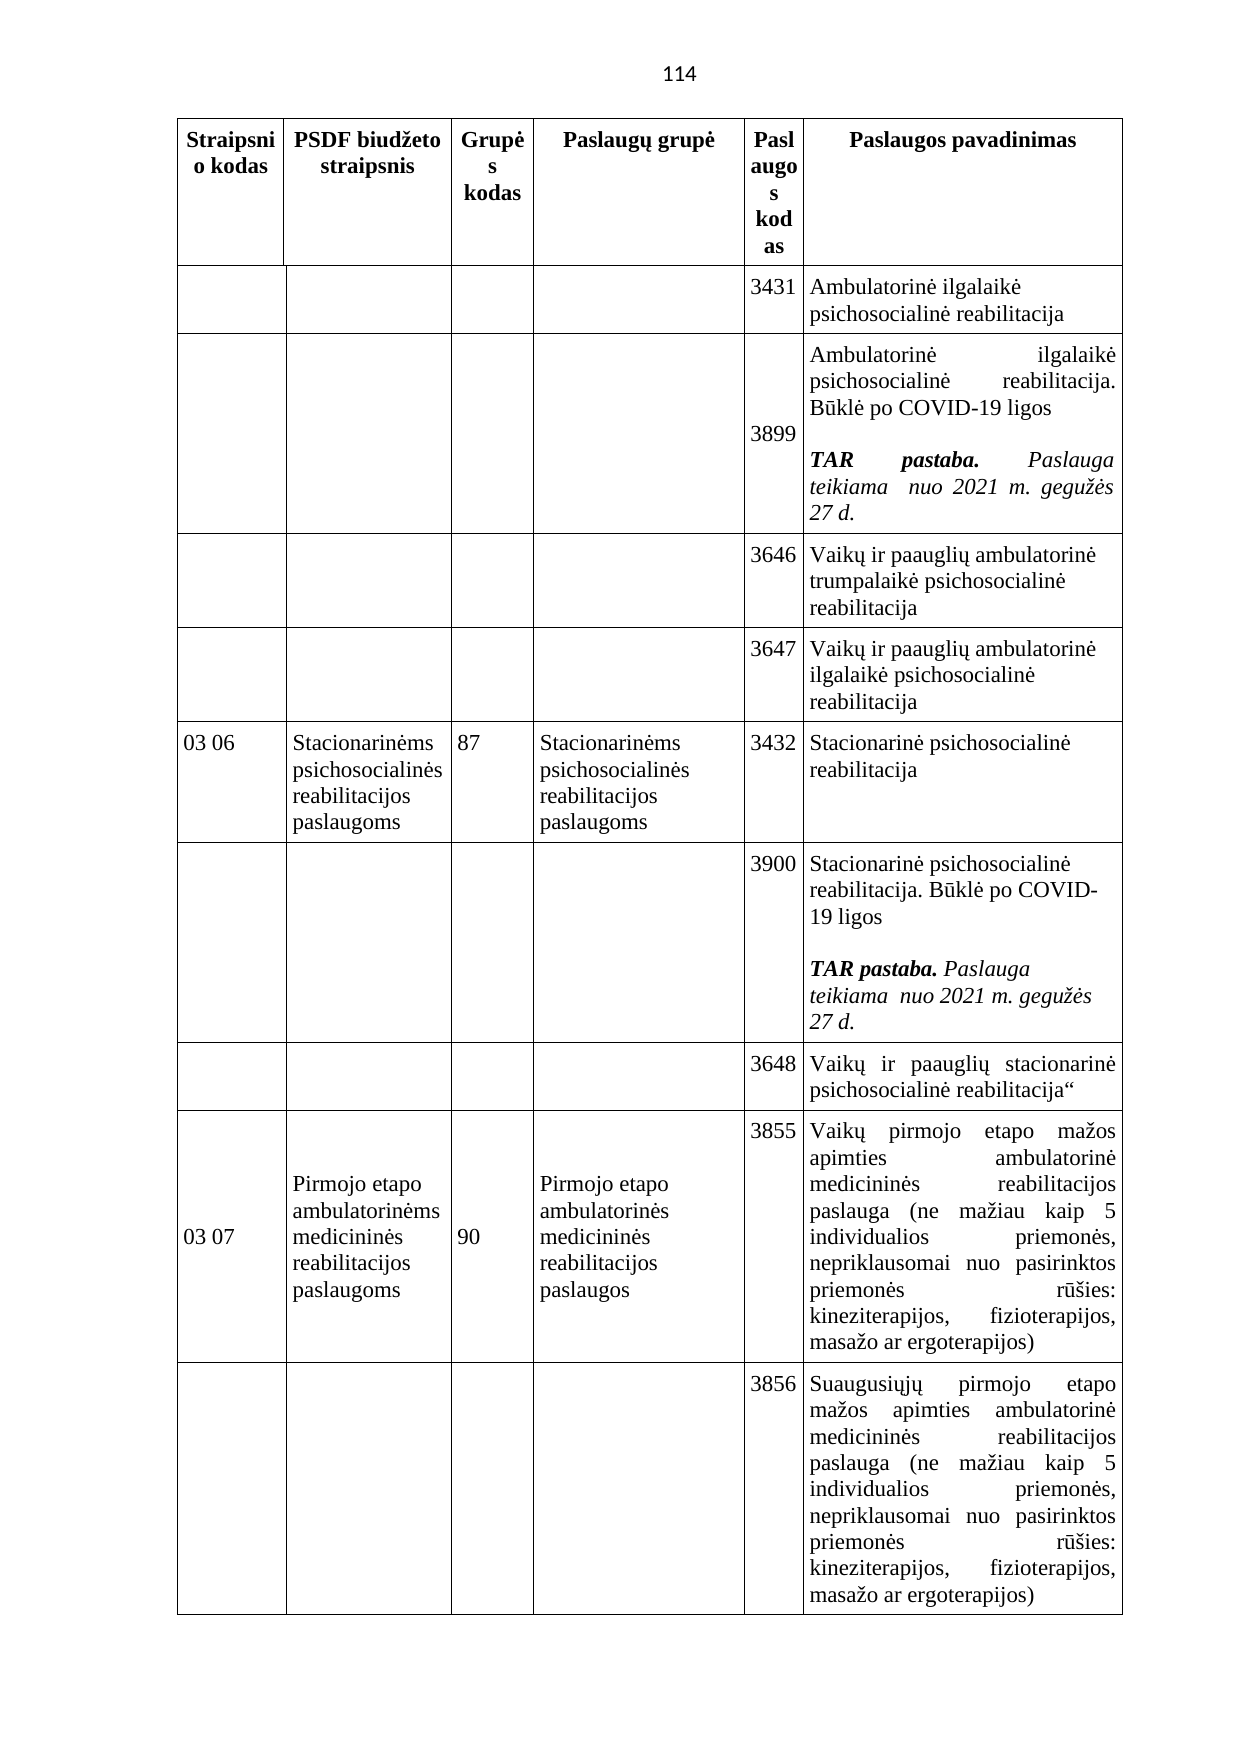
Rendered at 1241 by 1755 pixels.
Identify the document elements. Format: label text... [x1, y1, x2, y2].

table_cell [452, 534, 533, 627]
table_cell Stacionarinė psichosocialinė reabilitacija [804, 722, 1122, 842]
table_cell [287, 843, 451, 1042]
table_cell [452, 1363, 533, 1614]
table_cell Vaikų pirmojo etapo mažos apimties ambulatorinė medicininės reabilitacijos paslauga (ne mažiau kaip 5 individualios priemonės, nepriklausomai nuo pasirinktos priemonės rūšies: kineziterapijos, fizioterapijos, masažo ar ergoterapijos) [804, 1111, 1122, 1362]
table_header Paslaugos kodas [745, 119, 803, 265]
table_cell [178, 334, 286, 533]
table_cell [534, 1363, 744, 1614]
table_cell Stacionarinėms psichosocialinės reabilitacijos paslaugoms [534, 722, 744, 842]
table_header PSDF biudžeto straipsnis [284, 119, 451, 265]
table_cell Pirmojo etapo ambulatorinėms medicininės reabilitacijos paslaugoms [287, 1111, 451, 1362]
table_cell [534, 1043, 744, 1109]
table_cell [452, 334, 533, 533]
table_cell [287, 534, 451, 627]
table_cell Stacionarinė psichosocialinė reabilitacija. Būklė po COVID-19 ligos TAR pastaba. Paslauga teikiama nuo 2021 m. gegužės 27 d. [804, 843, 1122, 1042]
table_cell Pirmojo etapo ambulatorinės medicininės reabilitacijos paslaugos [534, 1111, 744, 1362]
table_cell 3855 [745, 1111, 803, 1362]
table_cell [452, 628, 533, 721]
table_cell 3900 [745, 843, 803, 1042]
table_cell [534, 843, 744, 1042]
table_header Paslaugos pavadinimas [804, 119, 1122, 265]
table_cell 3647 [745, 628, 803, 721]
table_cell [534, 628, 744, 721]
table_cell [287, 1043, 451, 1109]
table_cell [178, 843, 286, 1042]
table_cell 3856 [745, 1363, 803, 1614]
table_cell Ambulatorinė ilgalaikė psichosocialinė reabilitacija. Būklė po COVID-19 ligos TAR pastaba. Paslauga teikiama nuo 2021 m. gegužės 27 d. [804, 334, 1122, 533]
table_cell 3432 [745, 722, 803, 842]
table_cell 3646 [745, 534, 803, 627]
table_cell [452, 266, 533, 333]
table_header Straipsnio kodas [178, 119, 283, 265]
table_cell Vaikų ir paauglių ambulatorinė ilgalaikė psichosocialinė reabilitacija [804, 628, 1122, 721]
table_cell [287, 266, 451, 333]
table_cell Stacionarinėms psichosocialinės reabilitacijos paslaugoms [287, 722, 451, 842]
table_cell [534, 266, 744, 333]
table_cell [178, 628, 286, 721]
table_cell [178, 534, 286, 627]
table_cell [452, 843, 533, 1042]
table_cell [178, 266, 286, 333]
table_cell Vaikų ir paauglių stacionarinė psichosocialinė reabilitacija“ [804, 1043, 1122, 1109]
table_cell [534, 334, 744, 533]
table_cell [287, 334, 451, 533]
table_cell Ambulatorinė ilgalaikė psichosocialinė reabilitacija [804, 266, 1122, 333]
table_cell [287, 628, 451, 721]
table_cell Suaugusiųjų pirmojo etapo mažos apimties ambulatorinė medicininės reabilitacijos paslauga (ne mažiau kaip 5 individualios priemonės, nepriklausomai nuo pasirinktos priemonės rūšies: kineziterapijos, fizioterapijos, masažo ar ergoterapijos) [804, 1363, 1122, 1614]
table_header Paslaugų grupė [534, 119, 744, 265]
table_cell 03 07 [178, 1111, 286, 1362]
table_cell 87 [452, 722, 533, 842]
table_cell [178, 1363, 286, 1614]
table_cell [287, 1363, 451, 1614]
table_cell [178, 1043, 286, 1109]
table_cell [452, 1043, 533, 1109]
table_header Grupės kodas [452, 119, 533, 265]
table_cell 3648 [745, 1043, 803, 1109]
table_cell [534, 534, 744, 627]
table_cell Vaikų ir paauglių ambulatorinė trumpalaikė psichosocialinė reabilitacija [804, 534, 1122, 627]
table_cell 03 06 [178, 722, 286, 842]
table_cell 3431 [745, 266, 803, 333]
table_cell 3899 [745, 334, 803, 533]
table_cell 90 [452, 1111, 533, 1362]
